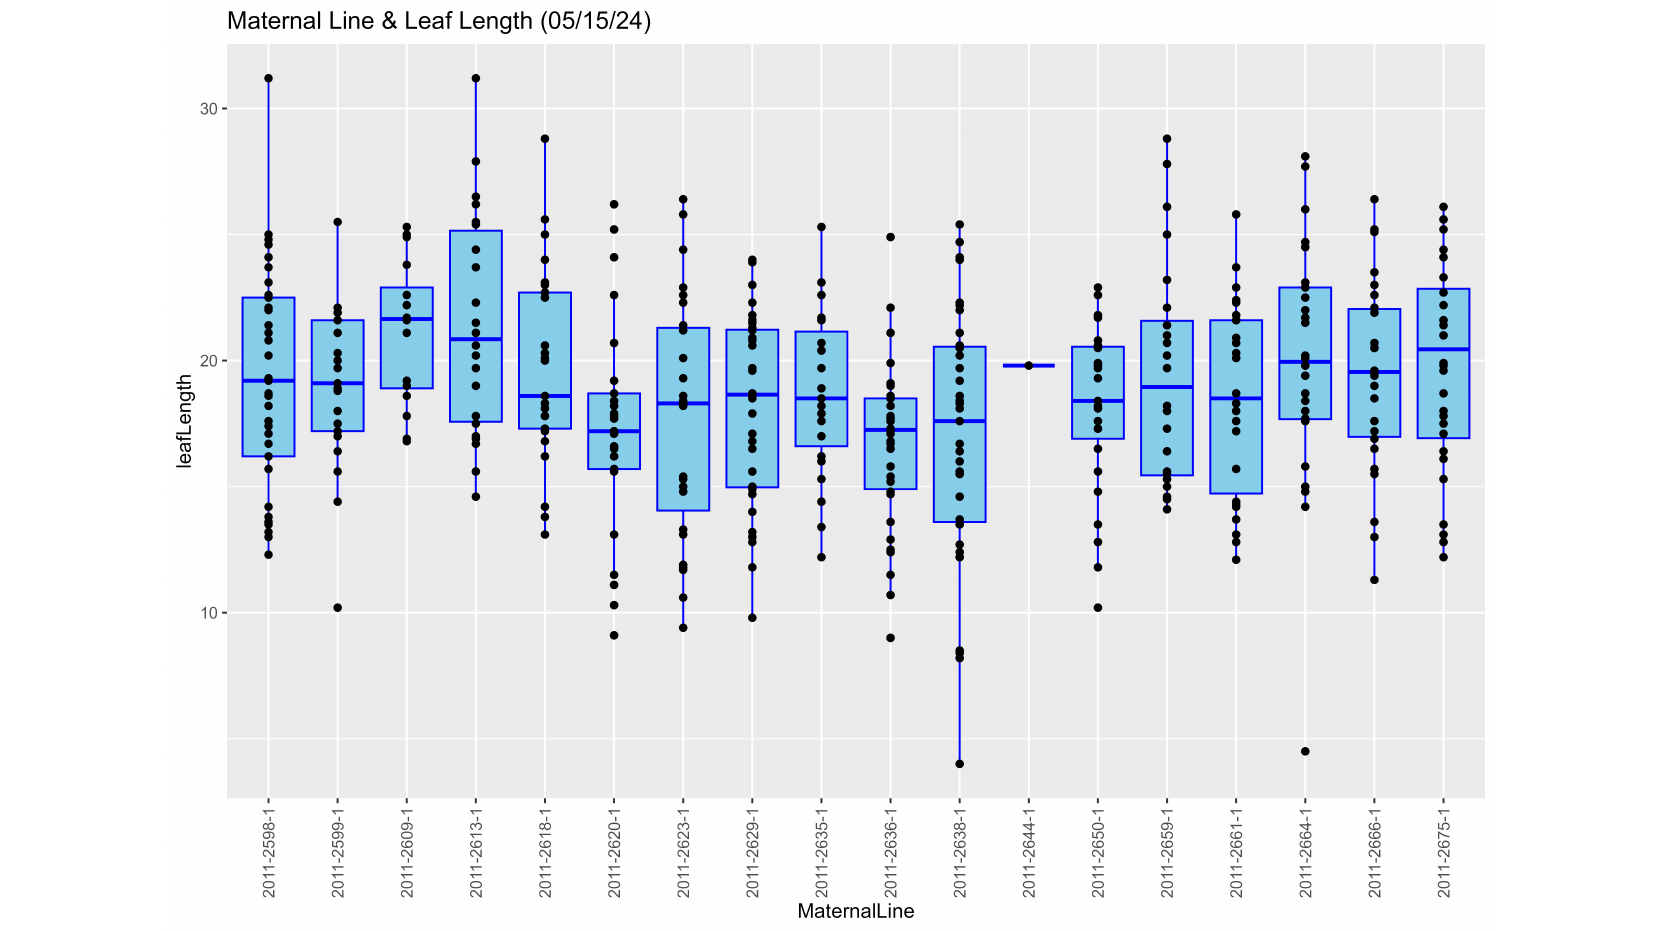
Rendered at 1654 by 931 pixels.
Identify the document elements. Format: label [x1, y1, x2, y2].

picture [166, 1, 1495, 931]
